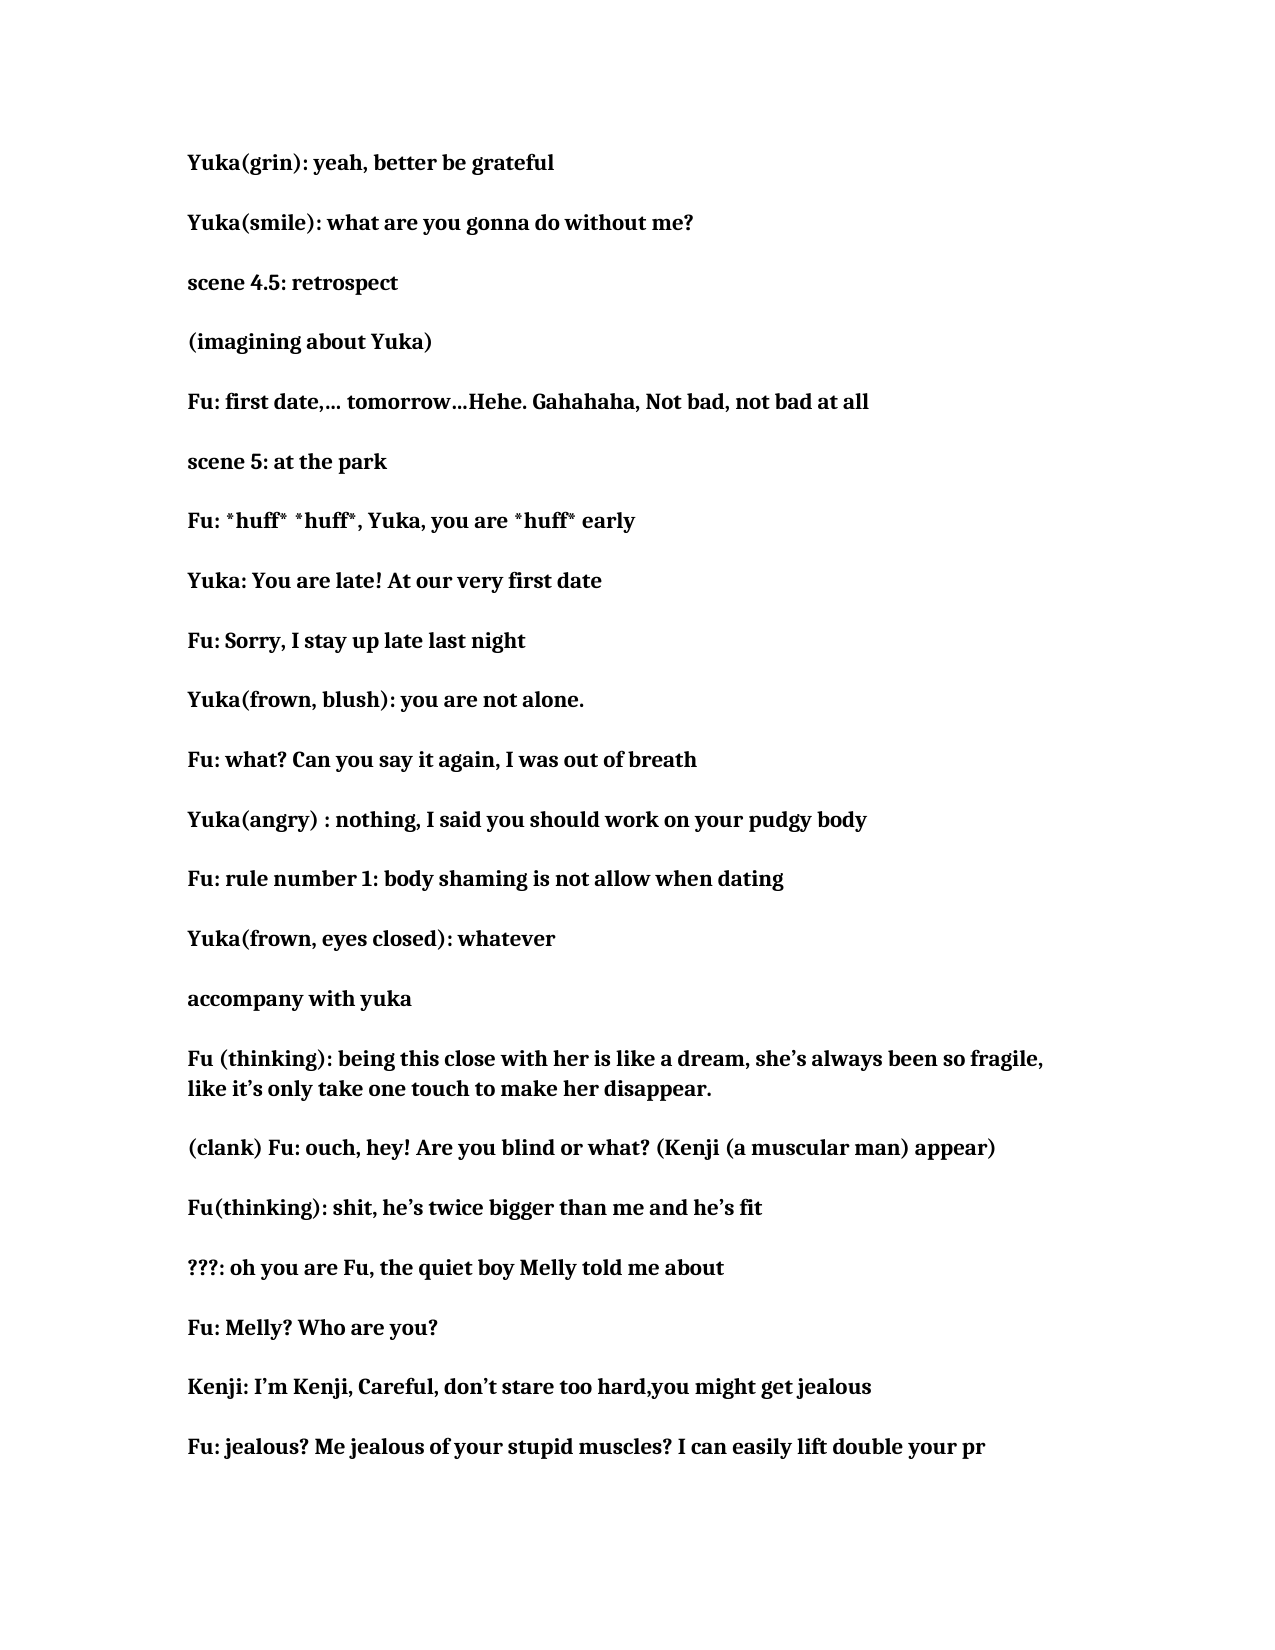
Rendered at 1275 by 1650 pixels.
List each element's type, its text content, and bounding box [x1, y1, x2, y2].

text Fu: first date,… tomorrow…Hehe. Gahahaha, Not bad, not bad at all [187, 389, 1087, 415]
text Fu: what? Can you say it again, I was out of breath [187, 747, 1087, 773]
text ???: oh you are Fu, the quiet boy Melly told me about [187, 1254, 1087, 1281]
text Yuka(frown, blush): you are not alone. [187, 687, 1087, 713]
text Fu: Sorry, I stay up late last night [187, 627, 1087, 654]
text Kenji: I’m Kenji, Careful, don’t stare too hard,you might get jealous [187, 1374, 1087, 1400]
text Yuka(grin): yeah, better be grateful [187, 150, 1087, 176]
text Yuka(frown, eyes closed): whatever [187, 926, 1087, 952]
text (clank) Fu: ouch, hey! Are you blind or what? (Kenji (a muscular man) appear) [187, 1135, 1087, 1162]
text Yuka(smile): what are you gonna do without me? [187, 210, 1087, 236]
text scene 4.5: retrospect [187, 269, 1087, 296]
text Fu(thinking): shit, he’s twice bigger than me and he’s fit [187, 1195, 1087, 1221]
text Fu: Melly? Who are you? [187, 1314, 1087, 1341]
text (imagining about Yuka) [187, 329, 1087, 355]
text scene 5: at the park [187, 448, 1087, 475]
text Fu: *huff* *huff*, Yuka, you are *huff* early [187, 508, 1087, 534]
text Fu (thinking): being this close with her is like a dream, she’s always been so fragile, like it’s only take one touch to make her disappear. [187, 1045, 1087, 1102]
text Fu: rule number 1: body shaming is not allow when dating [187, 866, 1087, 893]
text Yuka: You are late! At our very first date [187, 568, 1087, 594]
text Yuka(angry) : nothing, I said you should work on your pudgy body [187, 807, 1087, 833]
text accompany with yuka [187, 986, 1087, 1012]
text Fu: jealous? Me jealous of your stupid muscles? I can easily lift double your pr [187, 1434, 1087, 1460]
